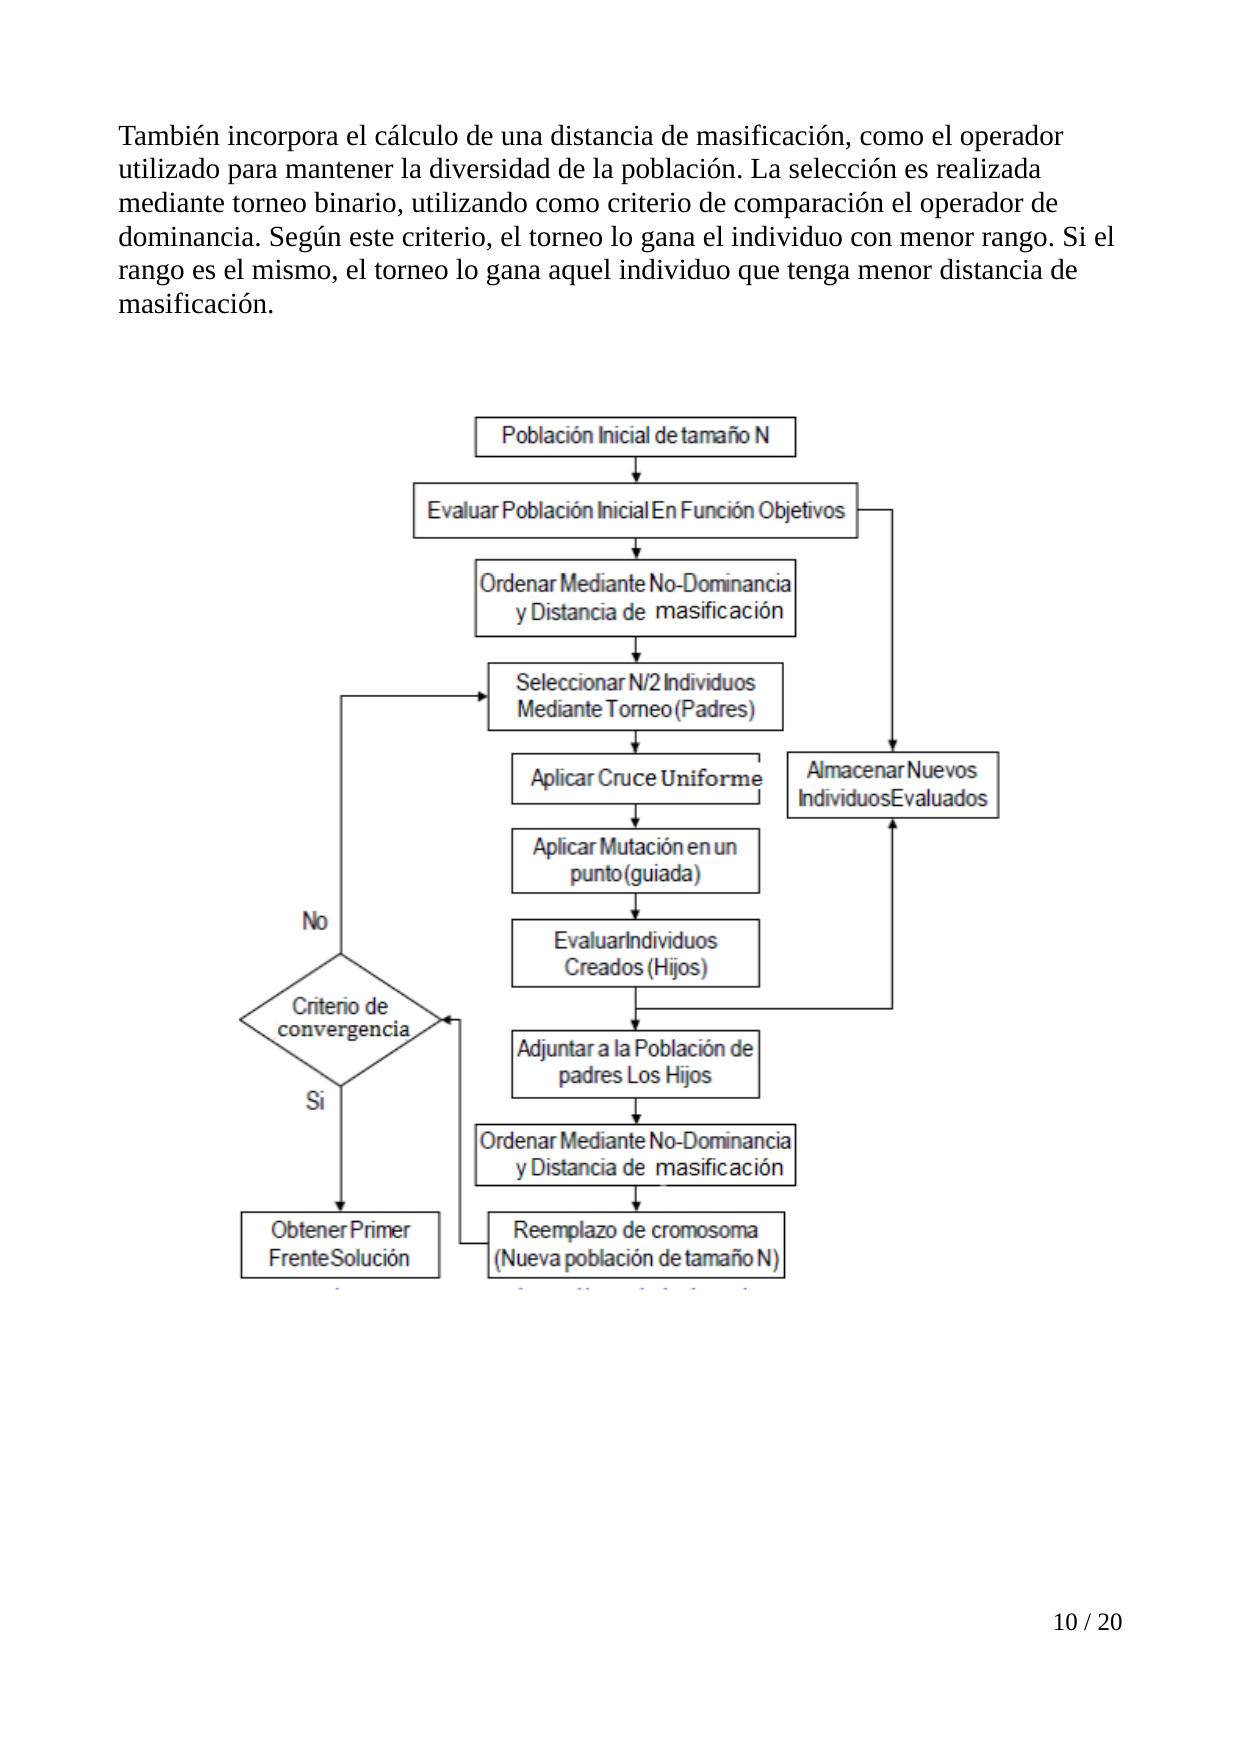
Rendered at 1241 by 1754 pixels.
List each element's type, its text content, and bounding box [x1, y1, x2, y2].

text También incorpora el cálculo de una distancia de masificación, como el operador utilizado para mantener la diversidad de la población. La selección es realizada mediante torneo binario, utilizando como criterio de comparación el operador de dominancia. Según este criterio, el torneo lo gana el individuo con menor rango. Si el rango es el mismo, el torneo lo gana aquel individuo que tenga menor distancia de masificación. [118, 118, 1122, 319]
picture [191, 406, 1049, 1318]
